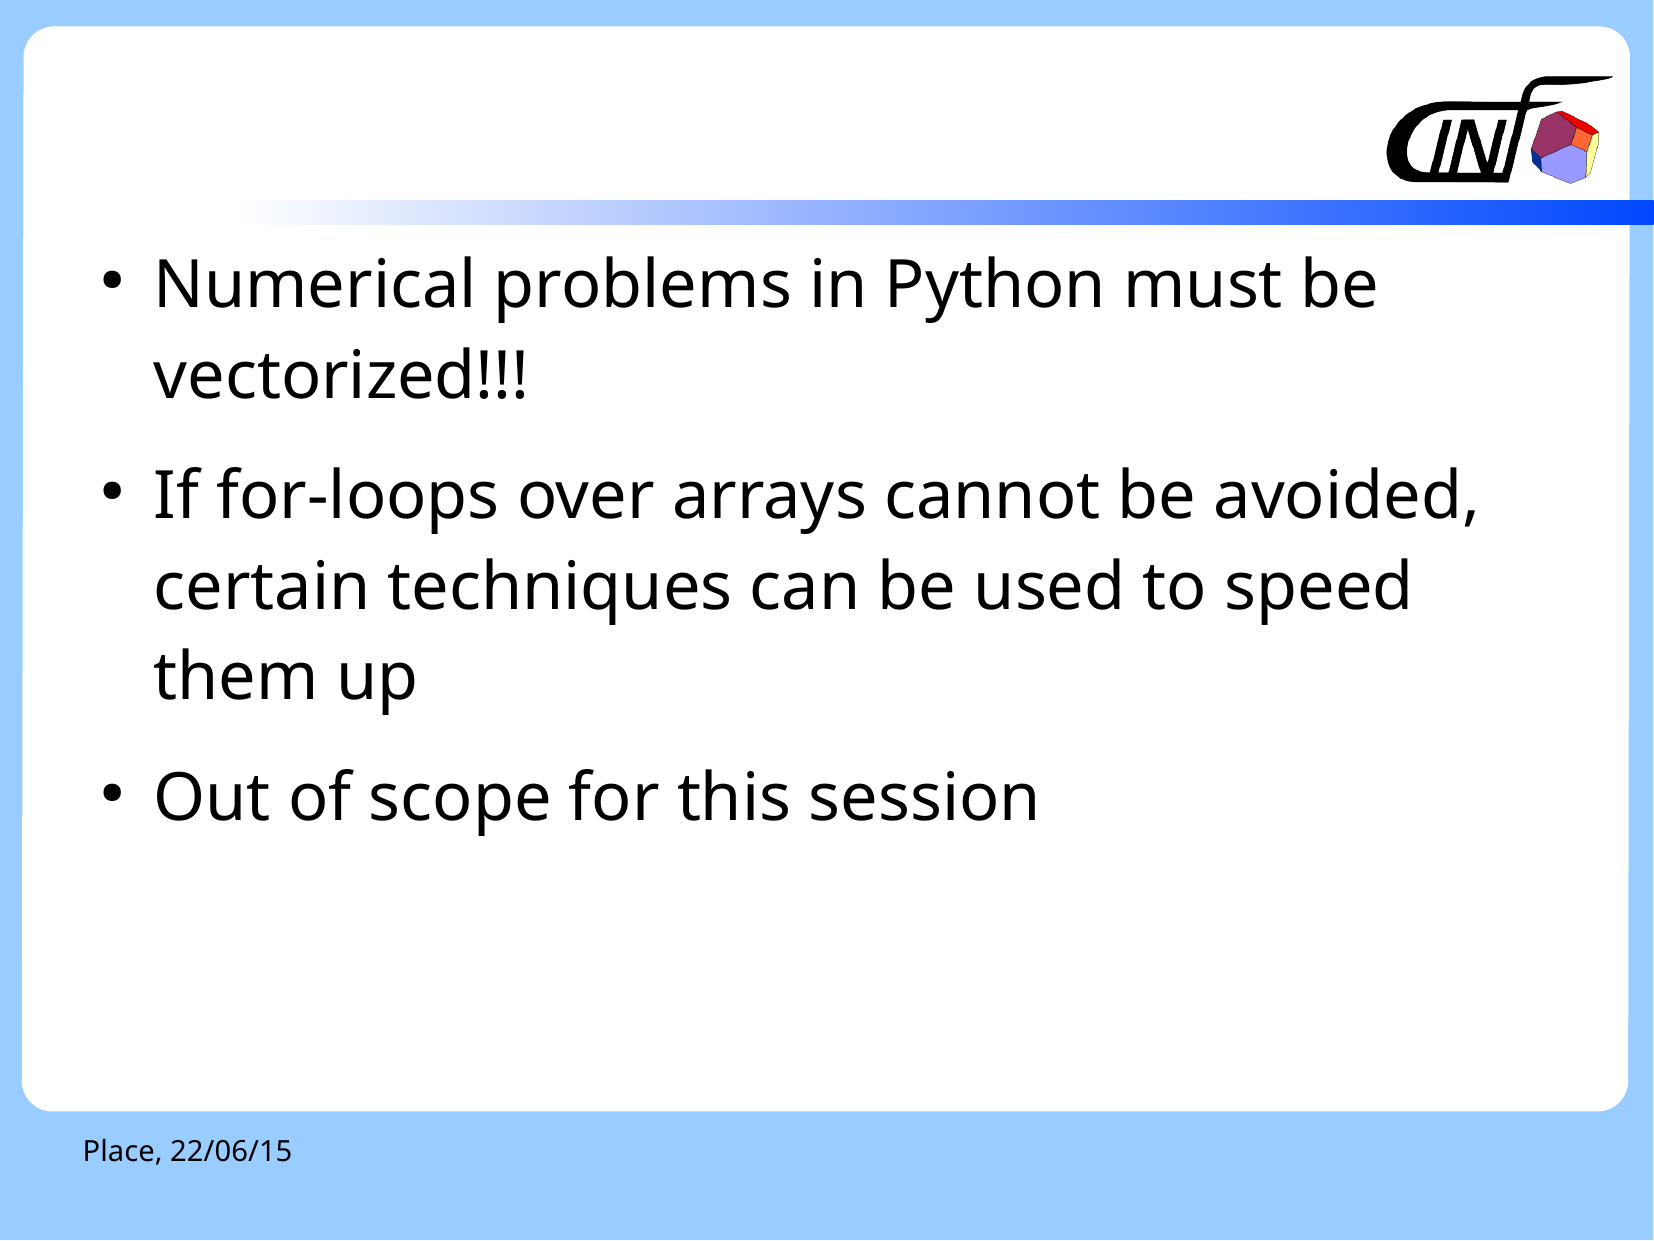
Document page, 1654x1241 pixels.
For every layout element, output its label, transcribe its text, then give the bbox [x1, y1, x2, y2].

picture [1386, 76, 1613, 184]
list Numerical problems in Python must be vectorized!!! If for-loops over arrays cannot be avoided, certain techniques can be used to speed them up Out of scope for this session [82, 236, 1571, 1055]
